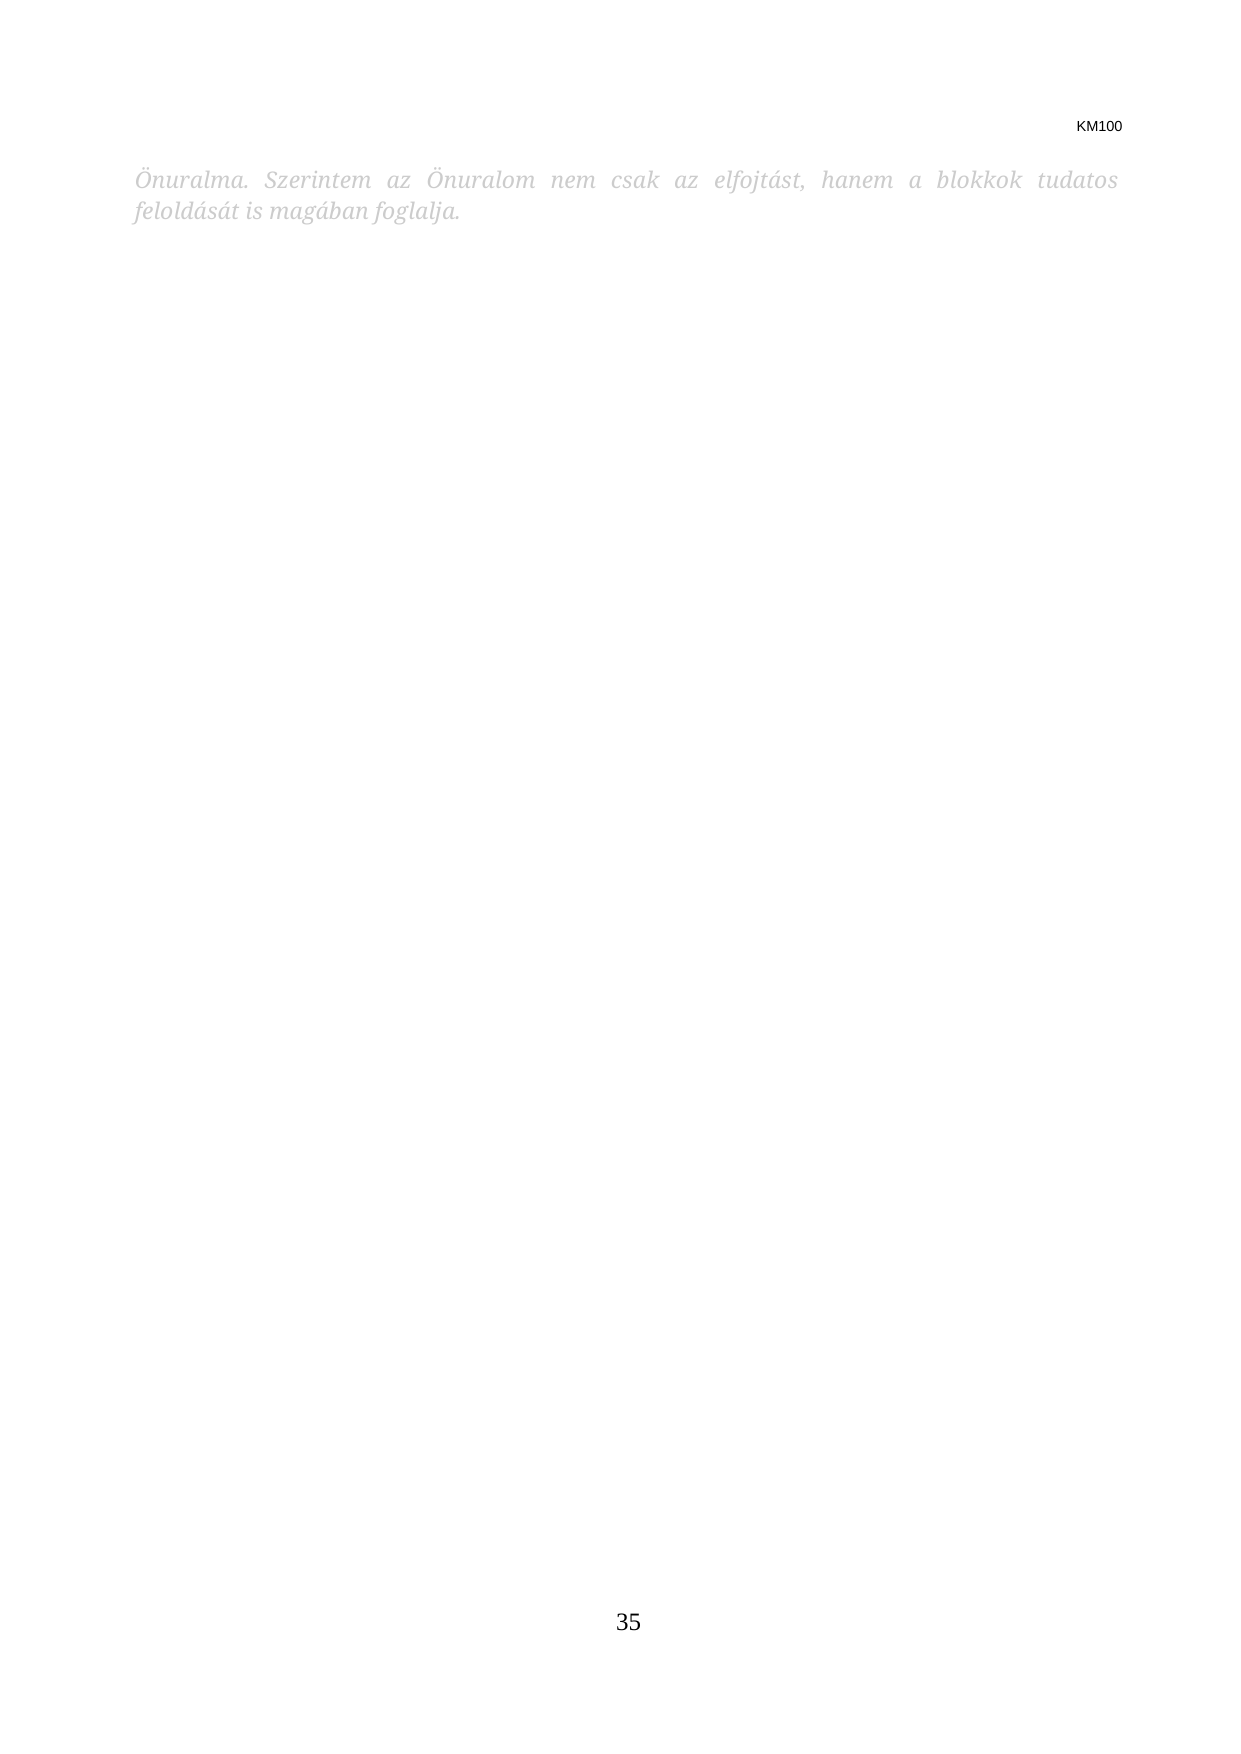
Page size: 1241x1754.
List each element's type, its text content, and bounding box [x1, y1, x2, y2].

text Önuralma. Szerintem az Önuralom nem csak az elfojtást, hanem a blokkok tudatos feloldását is magában foglalja. [134, 164, 1122, 226]
